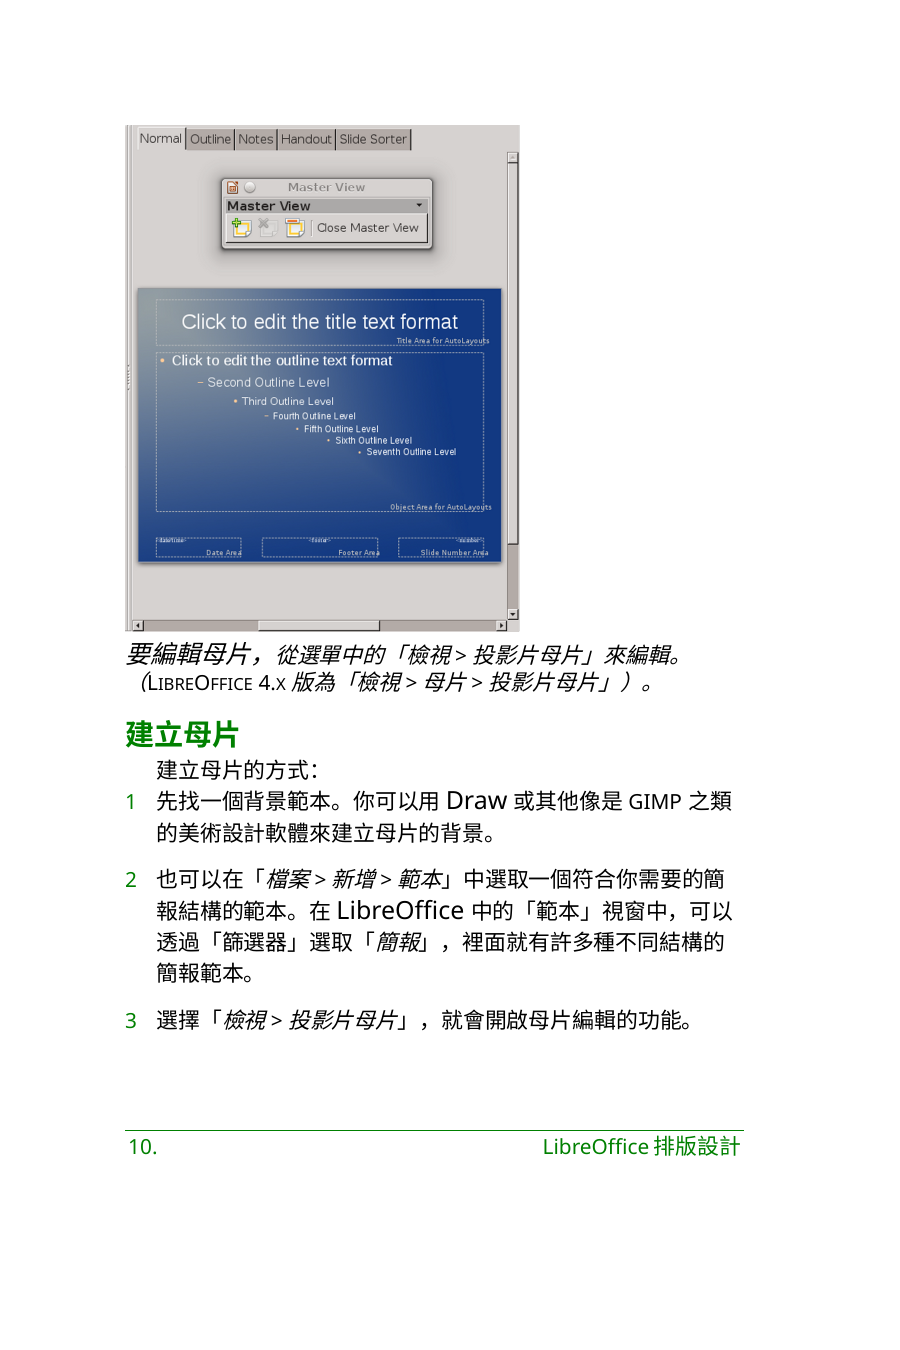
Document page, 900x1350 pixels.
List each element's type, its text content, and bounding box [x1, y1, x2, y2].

table_header [125, 125, 744, 633]
list 也可以在「檔案 > 新增 > 範本」中選取一個符合你需要的簡報結構的範本。在 LibreOffice 中的「範本」視窗中，可以透過「篩選器」選取「簡報」，裡面就有許多種不同結構的簡報範本。 [125, 863, 744, 988]
table_cell 要編輯母片，從選單中的「檢視 > 投影片母片」來編輯。（LibreOffice 4.x 版為「檢視 > 母片 > 投影片母片」）。 [125, 634, 744, 696]
list 先找一個背景範本。你可以用 Draw 或其他像是 GIMP 之類的美術設計軟體來建立母片的背景。 [125, 785, 744, 847]
subtitle 建立母片 [125, 711, 744, 753]
list 選擇「檢視 > 投影片母片」，就會開啟母片編輯的功能。 [125, 1003, 744, 1035]
picture [125, 125, 520, 632]
text 建立母片的方式： [125, 753, 744, 785]
